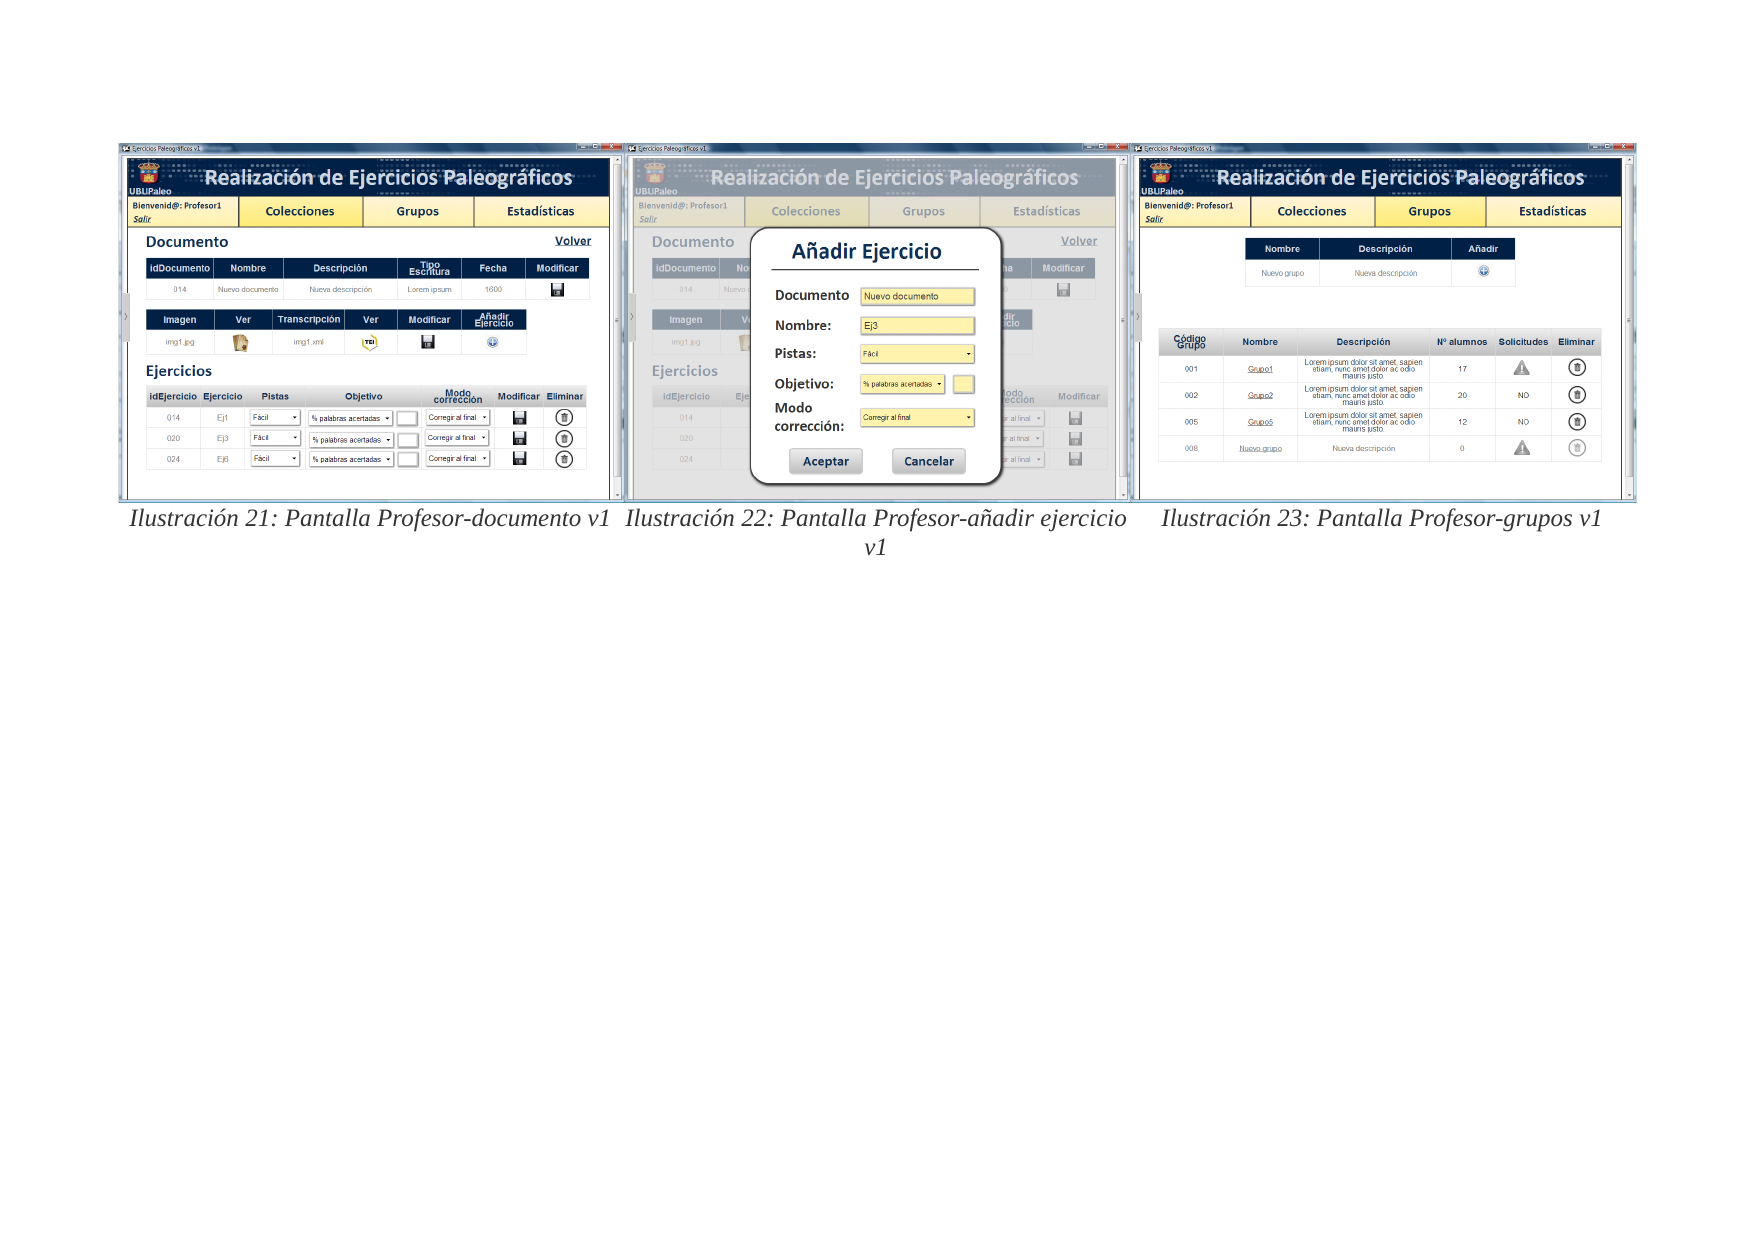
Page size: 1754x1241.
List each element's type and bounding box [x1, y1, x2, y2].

table_cell [624, 118, 1130, 143]
table_cell [1130, 503, 1636, 606]
table_cell [1130, 118, 1636, 143]
table_cell [118, 118, 624, 143]
table_cell [118, 503, 624, 606]
picture [118, 143, 1637, 503]
table_cell [624, 503, 1130, 606]
